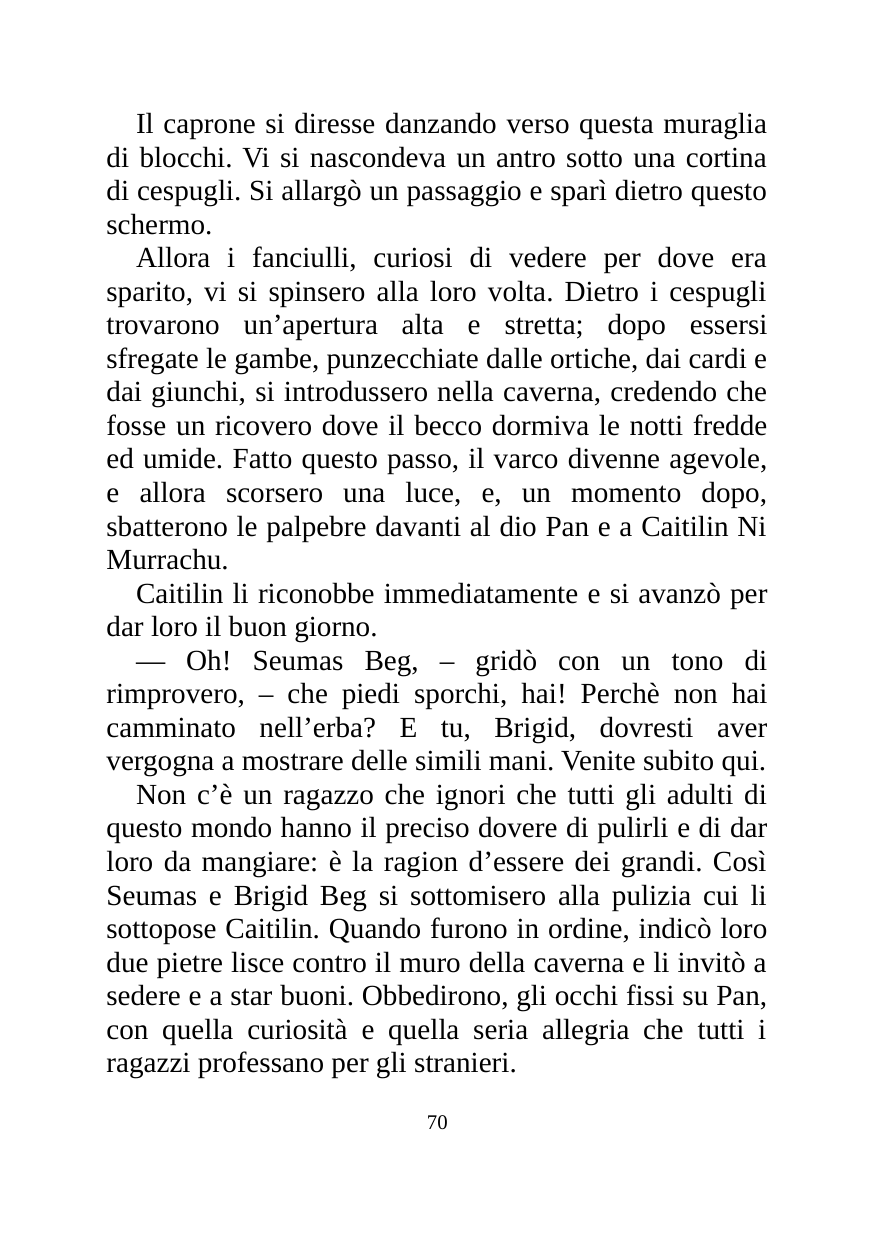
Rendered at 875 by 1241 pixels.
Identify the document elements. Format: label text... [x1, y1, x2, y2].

text — Oh! Seumas Beg, – gridò con un tono di rimprovero, – che piedi sporchi, hai! Perchè non hai camminato nell’erba? E tu, Brigid, dovresti aver vergogna a mostrare delle simili mani. Venite subito qui. [106, 643, 768, 777]
text Il caprone si diresse danzando verso questa muraglia di blocchi. Vi si nascondeva un antro sotto una cortina di cespugli. Si allargò un passaggio e sparì dietro questo schermo. [106, 106, 768, 240]
text Allora i fanciulli, curiosi di vedere per dove era sparito, vi si spinsero alla loro volta. Dietro i cespugli trovarono un’apertura alta e stretta; dopo essersi sfregate le gambe, punzecchiate dalle ortiche, dai cardi e dai giunchi, si introdussero nella caverna, credendo che fosse un ricovero dove il becco dormiva le notti fredde ed umide. Fatto questo passo, il varco divenne agevole, e allora scorsero una luce, e, un momento dopo, sbatterono le palpebre davanti al dio Pan e a Caitilin Ni Murrachu. [106, 240, 768, 576]
text Caitilin li riconobbe immediatamente e si avanzò per dar loro il buon giorno. [106, 576, 768, 643]
text Non c’è un ragazzo che ignori che tutti gli adulti di questo mondo hanno il preciso dovere di pulirli e di dar loro da mangiare: è la ragion d’essere dei grandi. Così Seumas e Brigid Beg si sottomisero alla pulizia cui li sottopose Caitilin. Quando furono in ordine, indicò loro due pietre lisce contro il muro della caverna e li invitò a sedere e a star buoni. Obbedirono, gli occhi fissi su Pan, con quella curiosità e quella seria allegria che tutti i ragazzi professano per gli stranieri. [106, 777, 768, 1079]
